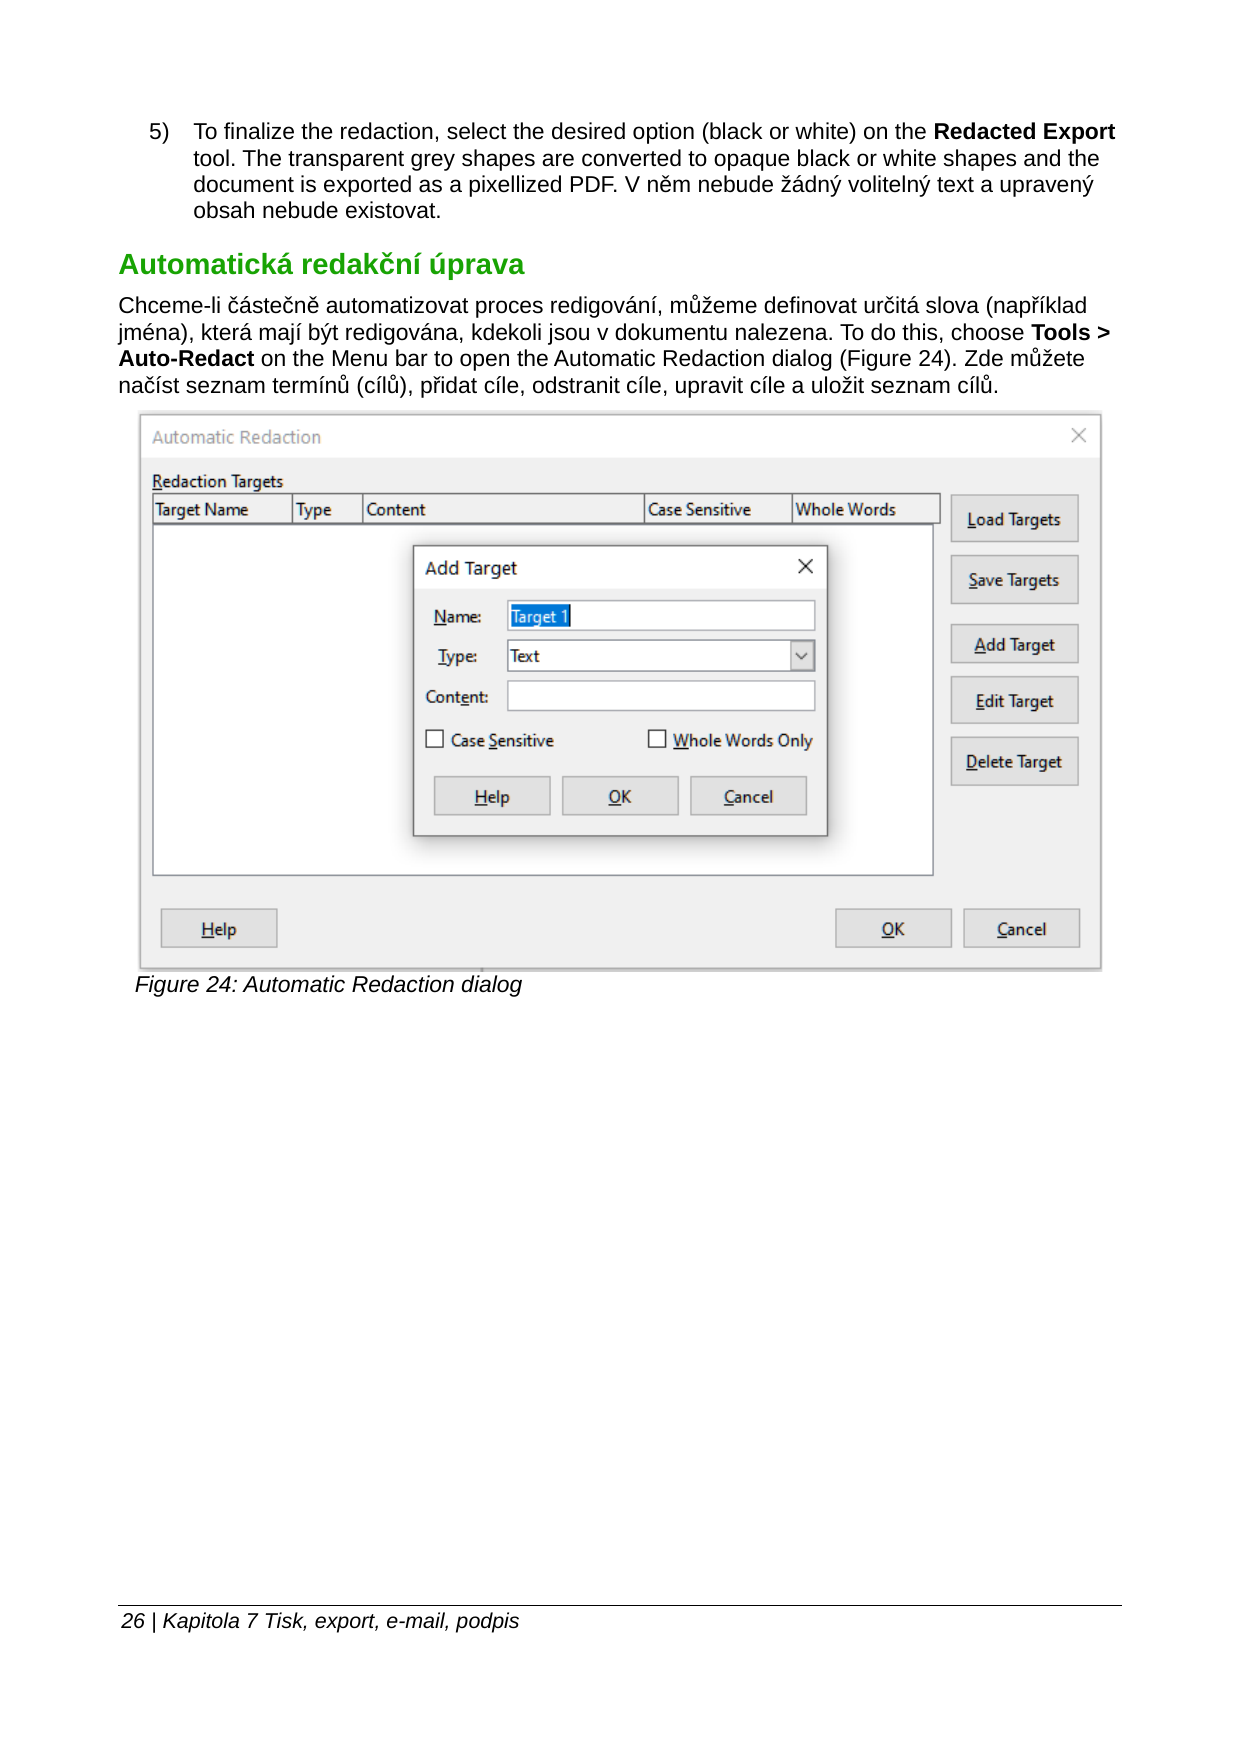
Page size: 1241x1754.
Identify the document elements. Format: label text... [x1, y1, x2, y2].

list To finalize the redaction, select the desired option (black or white) on the Redacted Export tool. The transparent grey shapes are converted to opaque black or white shapes and the document is exported as a pixellized PDF. V něm nebude žádný volitelný text a upravený obsah nebude existovat. [169, 118, 1122, 223]
subtitle Automatická redakční úprava [118, 247, 1122, 281]
picture [137, 410, 1103, 972]
text Chceme-li částečně automatizovat proces redigování, můžeme definovat určitá slova (například jména), která mají být redigována, kdekoli jsou v dokumentu nalezena. To do this, choose Tools > Auto-Redact on the Menu bar to open the Automatic Redaction dialog (Figure 24). Zde můžete načíst seznam termínů (cílů), přidat cíle, odstranit cíle, upravit cíle a uložit seznam cílů. [118, 292, 1122, 398]
text Figure 24: Automatic Redaction dialog [134, 972, 1106, 998]
